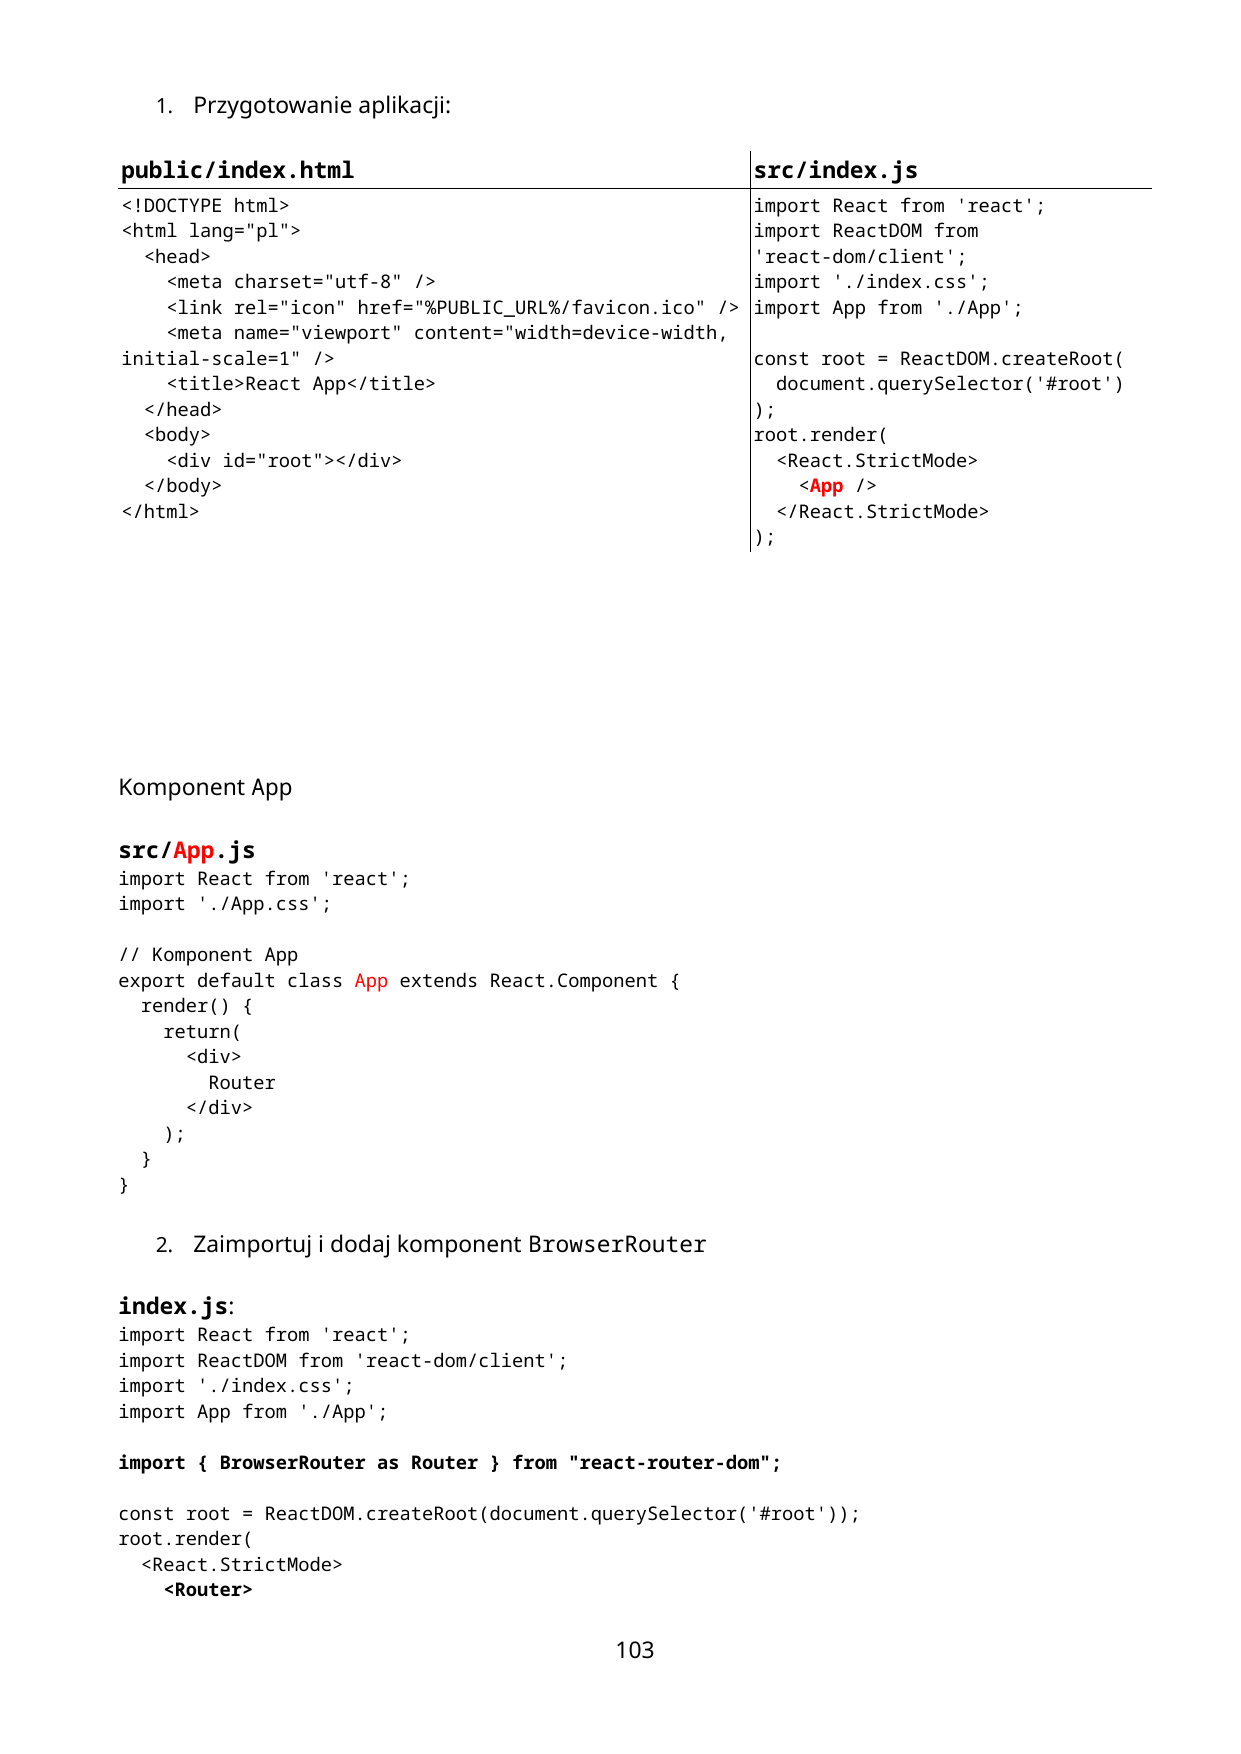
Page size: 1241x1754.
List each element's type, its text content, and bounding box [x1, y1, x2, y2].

text <Router> [118, 1577, 1152, 1602]
text } [118, 1146, 1152, 1171]
text import React from 'react'; [118, 1322, 1152, 1347]
text <div> [118, 1043, 1152, 1069]
text ); [118, 1120, 1152, 1146]
table_cell import React from 'react'; import ReactDOM from 'react-dom/client'; import './index.css'; import App from './App'; const root = ReactDOM.createRoot( document.querySelector('#root') ); root.render( <React.StrictMode> <App /> </React.StrictMode> ); [751, 189, 1152, 552]
text render() { [118, 992, 1152, 1018]
text Router [118, 1069, 1152, 1094]
text root.render( [118, 1526, 1152, 1551]
text <React.StrictMode> [118, 1551, 1152, 1577]
text import React from 'react'; [118, 865, 1152, 890]
list Zaimportuj i dodaj komponent BrowserRouter [156, 1228, 1152, 1259]
table_cell <!DOCTYPE html> <html lang="pl"> <head> <meta charset="utf-8" /> <link rel="icon" href="%PUBLIC_URL%/favicon.ico" /> <meta name="viewport" content="width=device-width, initial-scale=1" /> <title>React App</title> </head> <body> <div id="root"></div> </body> </html> [118, 189, 750, 552]
text // Komponent App [118, 941, 1152, 967]
list Przygotowanie aplikacji: [156, 88, 1152, 120]
text const root = ReactDOM.createRoot(document.querySelector('#root')); [118, 1500, 1152, 1526]
text import App from './App'; [118, 1398, 1152, 1424]
text import { BrowserRouter as Router } from "react-router-dom"; [118, 1449, 1152, 1475]
text Komponent App [118, 771, 1152, 802]
text index.js: [118, 1290, 1152, 1322]
text export default class App extends React.Component { [118, 967, 1152, 992]
text import './index.css'; [118, 1373, 1152, 1398]
text import ReactDOM from 'react-dom/client'; [118, 1347, 1152, 1373]
text import './App.css'; [118, 890, 1152, 916]
table_header public/index.html [118, 151, 750, 188]
text </div> [118, 1094, 1152, 1120]
text src/App.js [118, 833, 1152, 865]
text return( [118, 1018, 1152, 1043]
text } [118, 1171, 1152, 1197]
table_header src/index.js [751, 151, 1152, 188]
